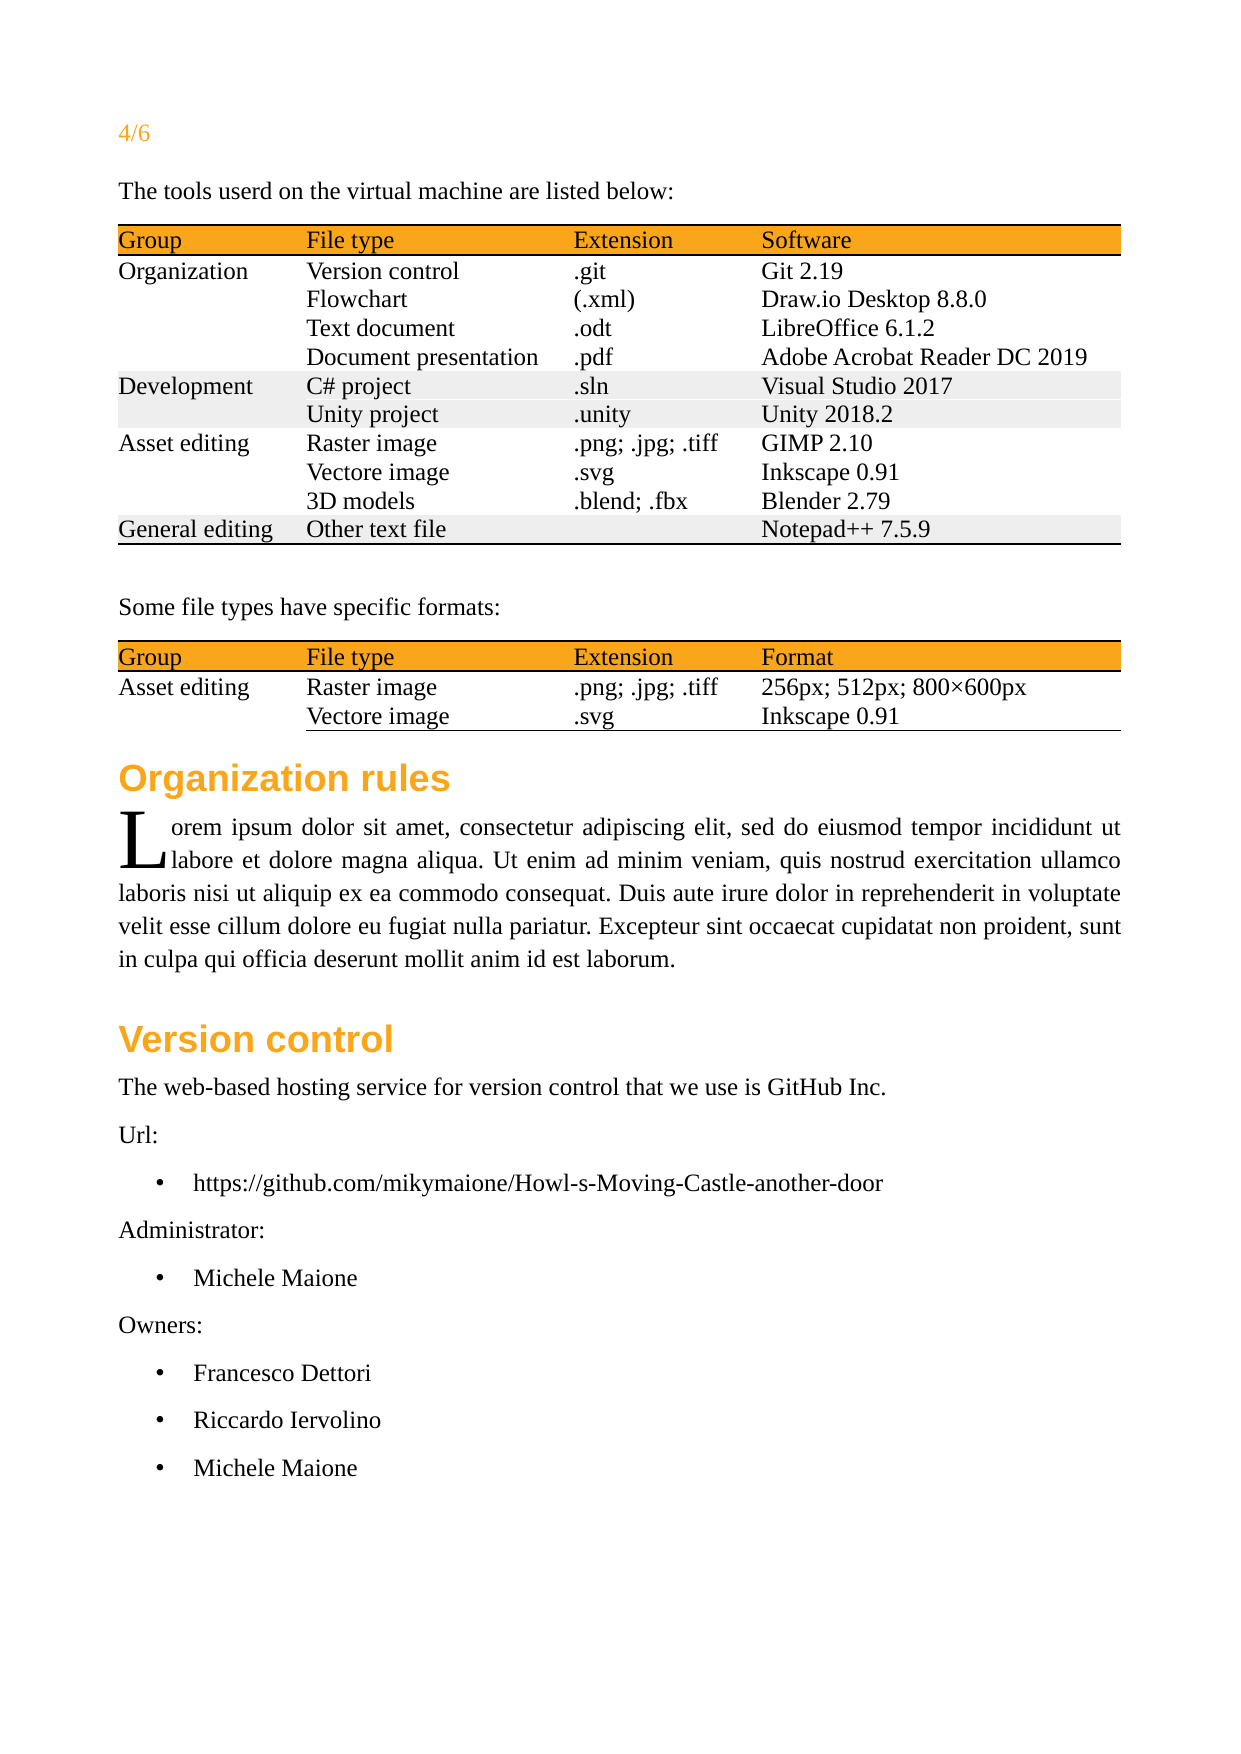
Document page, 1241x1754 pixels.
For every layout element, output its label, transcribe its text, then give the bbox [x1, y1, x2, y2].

table_cell Notepad++ 7.5.9 [761, 515, 1121, 543]
list Francesco Dettori [156, 1358, 1122, 1387]
table_cell Organization [118, 256, 306, 371]
table_cell .odt [573, 313, 761, 342]
table_header Extension [573, 226, 761, 254]
table_cell LibreOffice 6.1.2 [761, 313, 1121, 342]
table_header Format [761, 642, 1121, 670]
table_header Group [118, 226, 306, 254]
table_header Group [118, 642, 306, 670]
table_cell GIMP 2.10 [761, 428, 1121, 457]
table_cell .git [573, 256, 761, 284]
table_cell [573, 515, 761, 543]
table_cell Flowchart [306, 285, 573, 313]
table_cell Git 2.19 [761, 256, 1121, 284]
table_cell .svg [573, 457, 761, 486]
table_cell Visual Studio 2017 [761, 371, 1121, 399]
text Some file types have specific formats: [118, 592, 1122, 621]
table_cell .unity [573, 400, 761, 428]
table_cell Asset editing [118, 428, 306, 514]
table_cell Vectore image [306, 457, 573, 486]
subtitle Version control [118, 1016, 1122, 1060]
table_cell Asset editing [118, 672, 306, 729]
table_cell C# project [306, 371, 573, 399]
table_header File type [306, 226, 573, 254]
text Url: [118, 1120, 1122, 1149]
list Riccardo Iervolino [156, 1406, 1122, 1434]
table_cell General editing [118, 515, 306, 543]
text Administrator: [118, 1215, 1122, 1244]
text Owners: [118, 1310, 1122, 1339]
table_cell Version control [306, 256, 573, 284]
text The web-based hosting service for version control that we use is GitHub Inc. [118, 1072, 1122, 1101]
list https://github.com/mikymaione/Howl-s-Moving-Castle-another-door [156, 1168, 1122, 1196]
table_cell 256px; 512px; 800×600px [761, 672, 1121, 701]
table_cell Text document [306, 313, 573, 342]
table_cell .svg [573, 701, 761, 729]
table_cell Document presentation [306, 342, 573, 371]
table_header File type [306, 642, 573, 670]
table_header Extension [573, 642, 761, 670]
table_cell Raster image [306, 672, 573, 701]
table_cell Unity project [306, 400, 573, 428]
table_cell Vectore image [306, 701, 573, 729]
table_cell Raster image [306, 428, 573, 457]
table_cell .blend; .fbx [573, 486, 761, 514]
text Lorem ipsum dolor sit amet, consectetur adipiscing elit, sed do eiusmod tempor incididunt ut labore et dolore magna aliqua. Ut enim ad minim veniam, quis nostrud exercitation ullamco laboris nisi ut aliquip ex ea commodo consequat. Duis aute irure dolor in reprehenderit in voluptate velit esse cillum dolore eu fugiat nulla pariatur. Excepteur sint occaecat cupidatat non proident, sunt in culpa qui officia deserunt mollit anim id est laborum. [118, 812, 1122, 973]
table_header Software [761, 226, 1121, 254]
table_cell (.xml) [573, 285, 761, 313]
table_cell Inkscape 0.91 [761, 701, 1121, 729]
subtitle Organization rules [118, 756, 1122, 799]
table_cell Adobe Acrobat Reader DC 2019 [761, 342, 1121, 371]
table_cell Blender 2.79 [761, 486, 1121, 514]
table_cell Other text file [306, 515, 573, 543]
table_cell .png; .jpg; .tiff [573, 428, 761, 457]
table_cell .pdf [573, 342, 761, 371]
list Michele Maione [156, 1453, 1122, 1482]
table_cell Development [118, 371, 306, 428]
table_cell Draw.io Desktop 8.8.0 [761, 285, 1121, 313]
list Michele Maione [156, 1263, 1122, 1292]
table_cell .sln [573, 371, 761, 399]
table_cell 3D models [306, 486, 573, 514]
text The tools userd on the virtual machine are listed below: [118, 176, 1122, 205]
table_cell Inkscape 0.91 [761, 457, 1121, 486]
table_cell .png; .jpg; .tiff [573, 672, 761, 701]
table_cell Unity 2018.2 [761, 400, 1121, 428]
